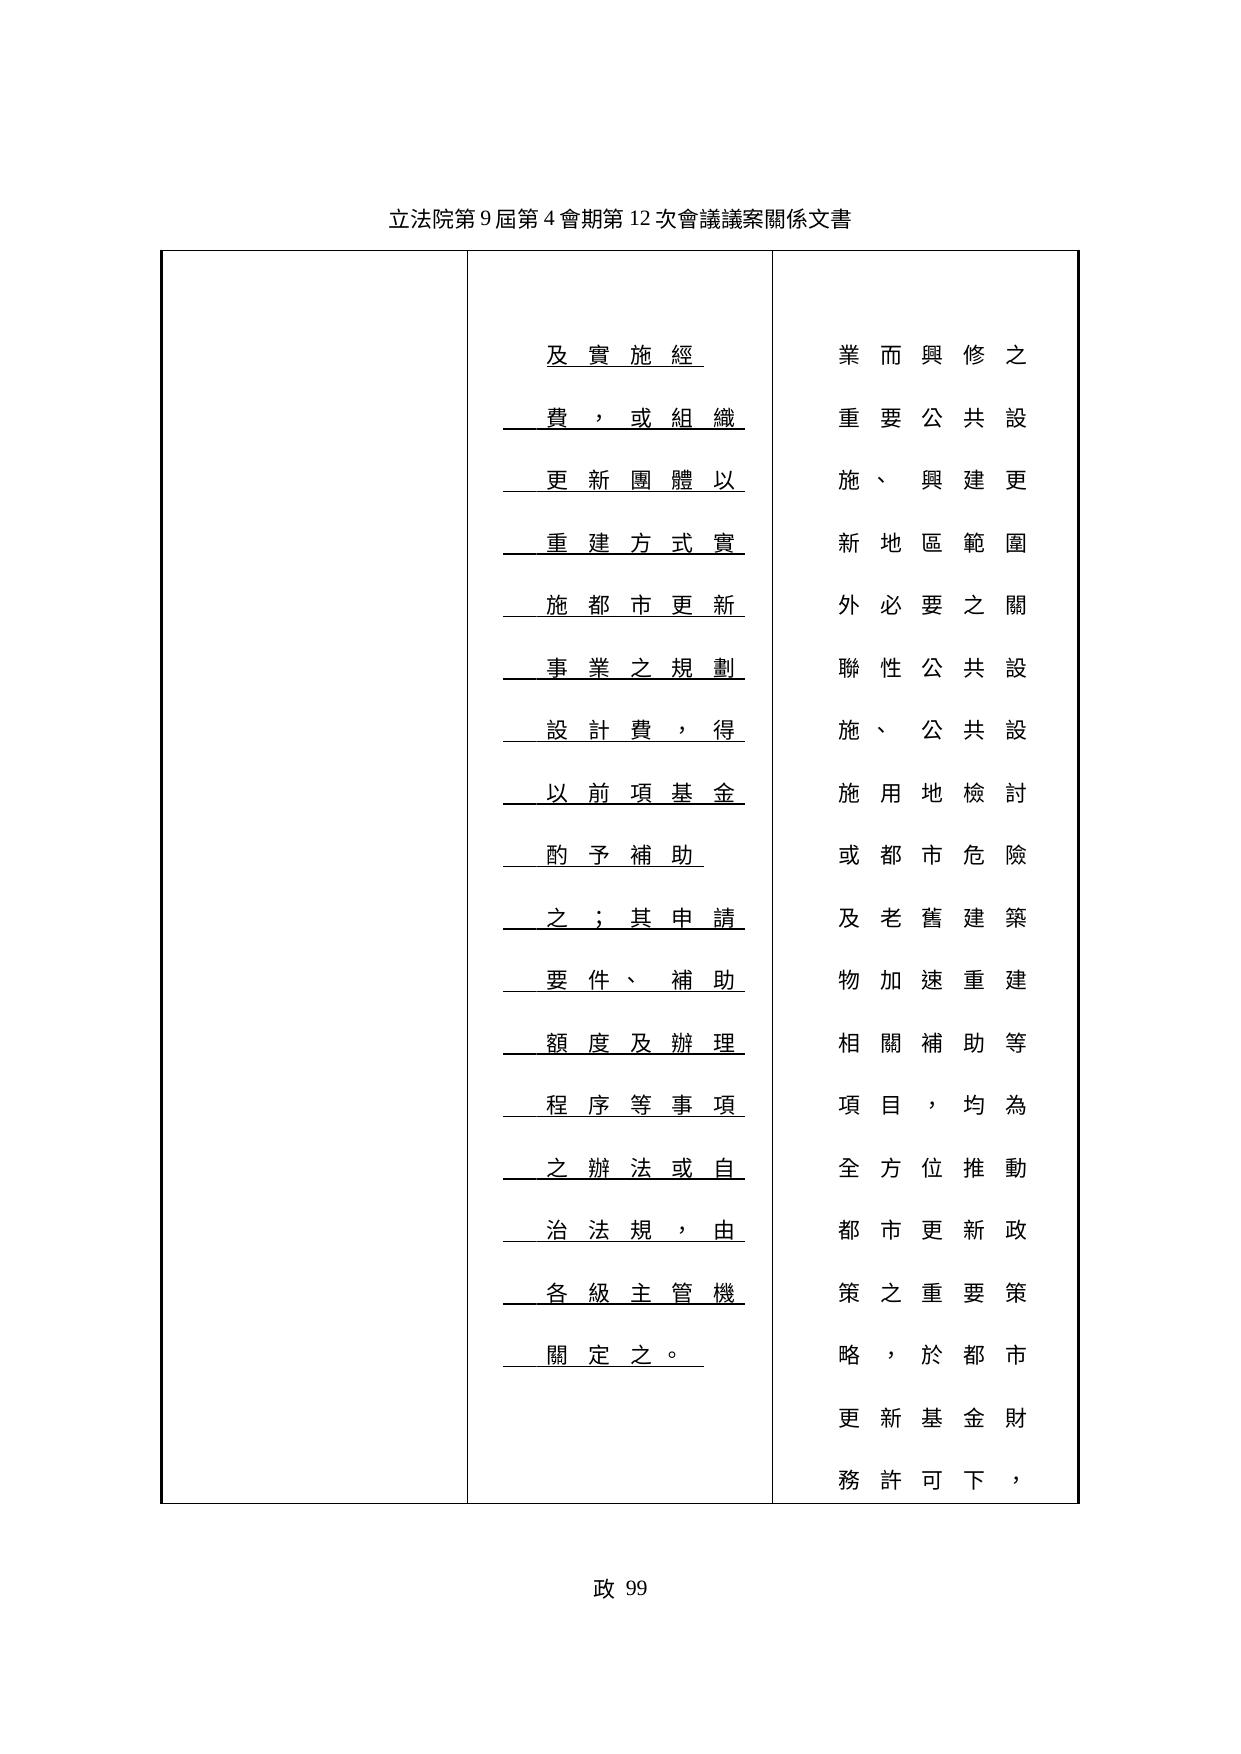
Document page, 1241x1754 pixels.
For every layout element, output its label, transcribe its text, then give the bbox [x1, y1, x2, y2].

table_cell [163, 251, 467, 1503]
table_cell 業而興修之重要公共設施、興建更新地區範圍外必要之關聯性公共設施、公共設施用地檢討或都市危險及老舊建築物加速重建相關補助等項目，均為全方位推動都市更新政策之重要策略，於都市更新基金財務許可下， [773, 251, 1077, 1503]
table_cell 及實施經費，或組織更新團體以重建方式實施都市更新事業之規劃設計費，得以前項基金酌予補助之；其申請要件、補助額度及辦理程序等事項之辦法或自治法規，由各級主管機關定之。 [468, 251, 772, 1503]
